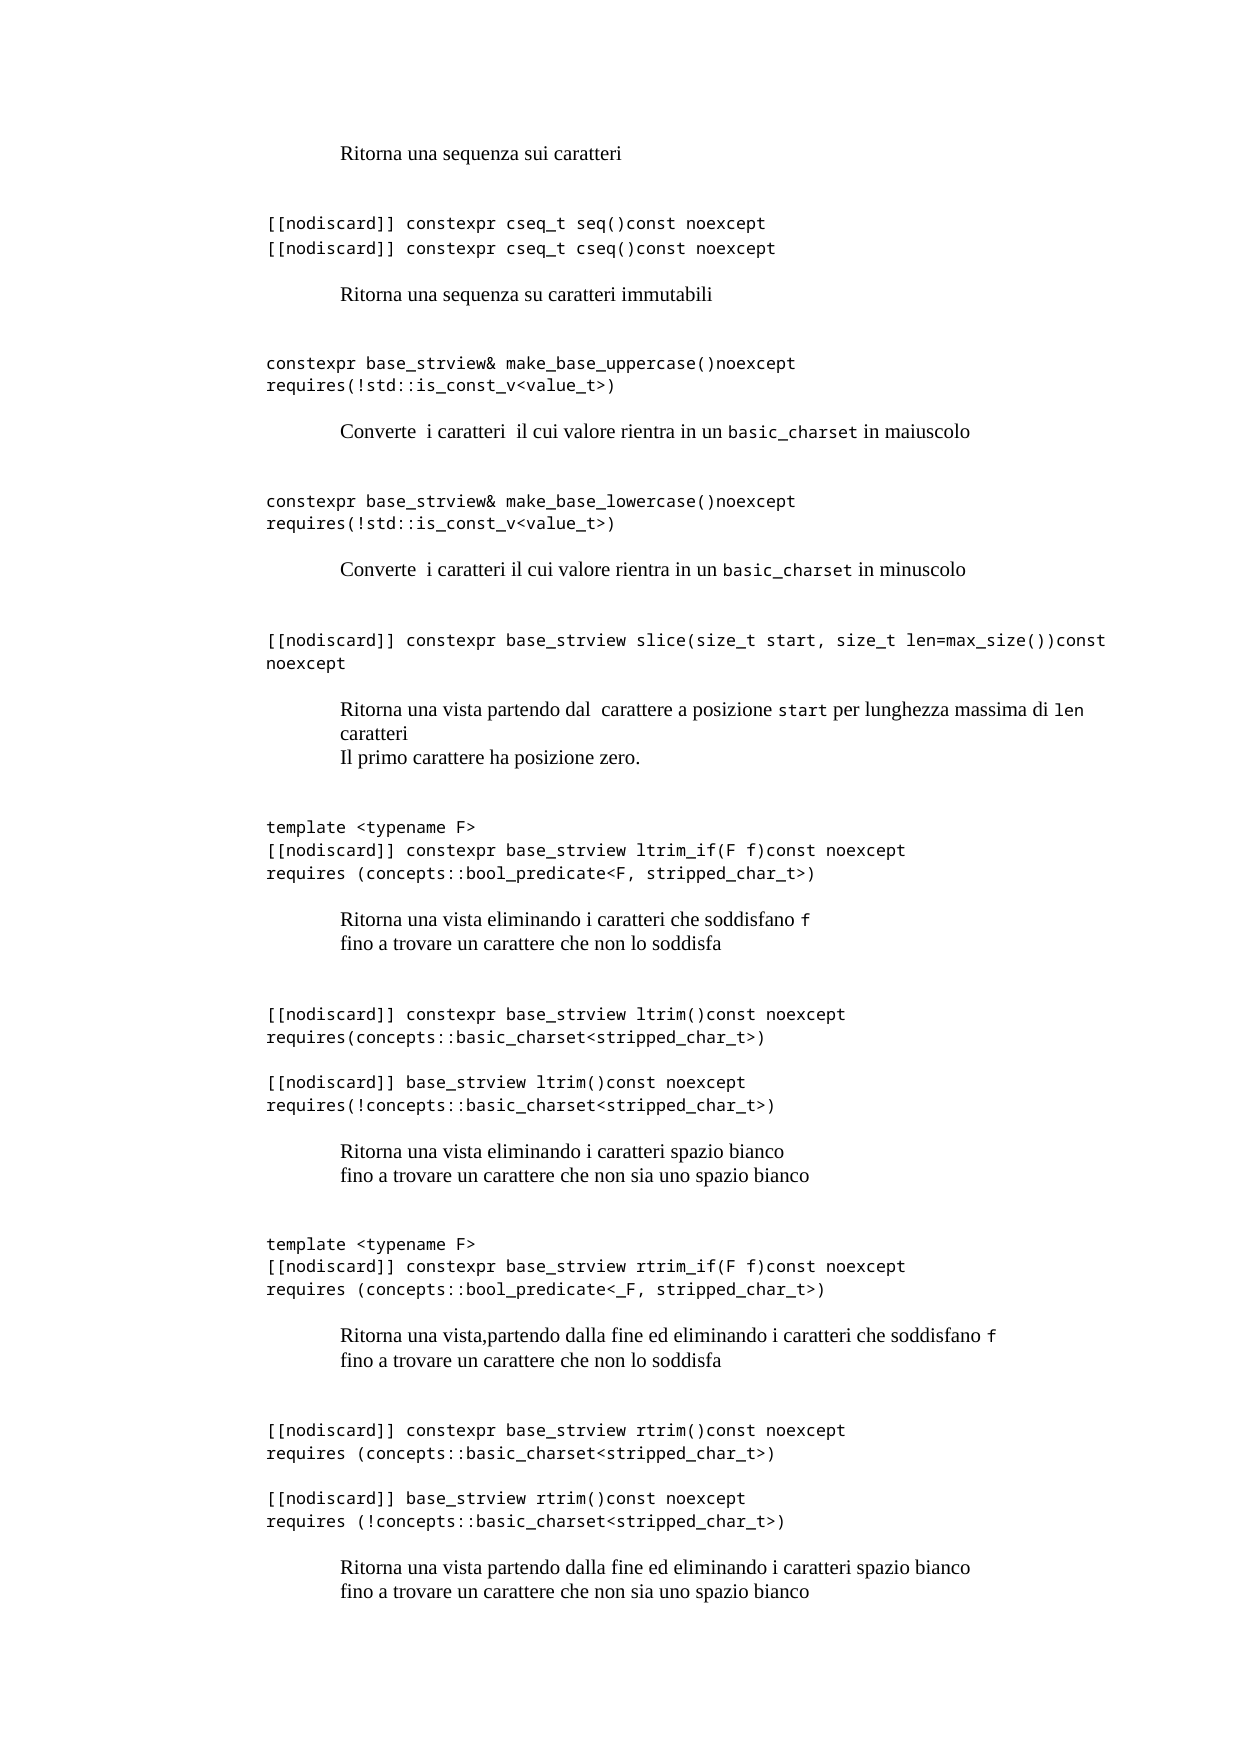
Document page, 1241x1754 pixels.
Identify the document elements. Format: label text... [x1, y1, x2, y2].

text [[nodiscard]] constexpr base_strview ltrim()const noexcept [118, 1001, 1122, 1025]
text constexpr base_strview& make_base_uppercase()noexcept [118, 351, 1122, 374]
text fino a trovare un carattere che non lo soddisfa [118, 1347, 1122, 1372]
text [[nodiscard]] base_strview ltrim()const noexcept [118, 1071, 1122, 1093]
text requires (!concepts::basic_charset<stripped_char_t>) [118, 1509, 1122, 1532]
text [[nodiscard]] constexpr cseq_t cseq()const noexcept [118, 235, 1122, 259]
text requires(!std::is_const_v<value_t>) [118, 512, 1122, 534]
text requires (concepts::bool_predicate<F, stripped_char_t>) [118, 862, 1122, 884]
text Ritorna una sequenza sui caratteri [118, 141, 1122, 165]
text requires(!concepts::basic_charset<stripped_char_t>) [118, 1093, 1122, 1116]
text fino a trovare un carattere che non lo soddisfa [118, 931, 1122, 955]
text [[nodiscard]] constexpr base_strview rtrim_if(F f)const noexcept [118, 1255, 1122, 1278]
text template <typename F> [118, 816, 1122, 839]
text [[nodiscard]] base_strview rtrim()const noexcept [118, 1487, 1122, 1509]
text Ritorna una vista partendo dalla fine ed eliminando i caratteri spazio bianco [118, 1555, 1122, 1579]
text template <typename F> [118, 1232, 1122, 1255]
text Converte i caratteri il cui valore rientra in un basic_charset in minuscolo [118, 557, 1122, 582]
text requires(concepts::basic_charset<stripped_char_t>) [118, 1025, 1122, 1048]
text [[nodiscard]] constexpr base_strview slice(size_t start, size_t len=max_size())const noexcept [118, 627, 1122, 674]
text requires(!std::is_const_v<value_t>) [118, 374, 1122, 397]
text constexpr base_strview& make_base_lowercase()noexcept [118, 489, 1122, 512]
text Ritorna una sequenza su caratteri immutabili [118, 282, 1122, 306]
text Ritorna una vista eliminando i caratteri spazio bianco [118, 1139, 1122, 1163]
text requires (concepts::bool_predicate<_F, stripped_char_t>) [118, 1278, 1122, 1300]
text Ritorna una vista partendo dal carattere a posizione start per lunghezza massima di len caratteri [118, 697, 1122, 745]
text [[nodiscard]] constexpr cseq_t seq()const noexcept [118, 210, 1122, 235]
text fino a trovare un carattere che non sia uno spazio bianco [118, 1163, 1122, 1187]
text Ritorna una vista eliminando i caratteri che soddisfano f [118, 907, 1122, 931]
text [[nodiscard]] constexpr base_strview ltrim_if(F f)const noexcept [118, 839, 1122, 862]
text fino a trovare un carattere che non sia uno spazio bianco [118, 1579, 1122, 1603]
text Ritorna una vista,partendo dalla fine ed eliminando i caratteri che soddisfano f [118, 1323, 1122, 1347]
text requires (concepts::basic_charset<stripped_char_t>) [118, 1441, 1122, 1464]
text Converte i caratteri il cui valore rientra in un basic_charset in maiuscolo [118, 419, 1122, 444]
text Il primo carattere ha posizione zero. [118, 745, 1122, 769]
text [[nodiscard]] constexpr base_strview rtrim()const noexcept [118, 1417, 1122, 1441]
